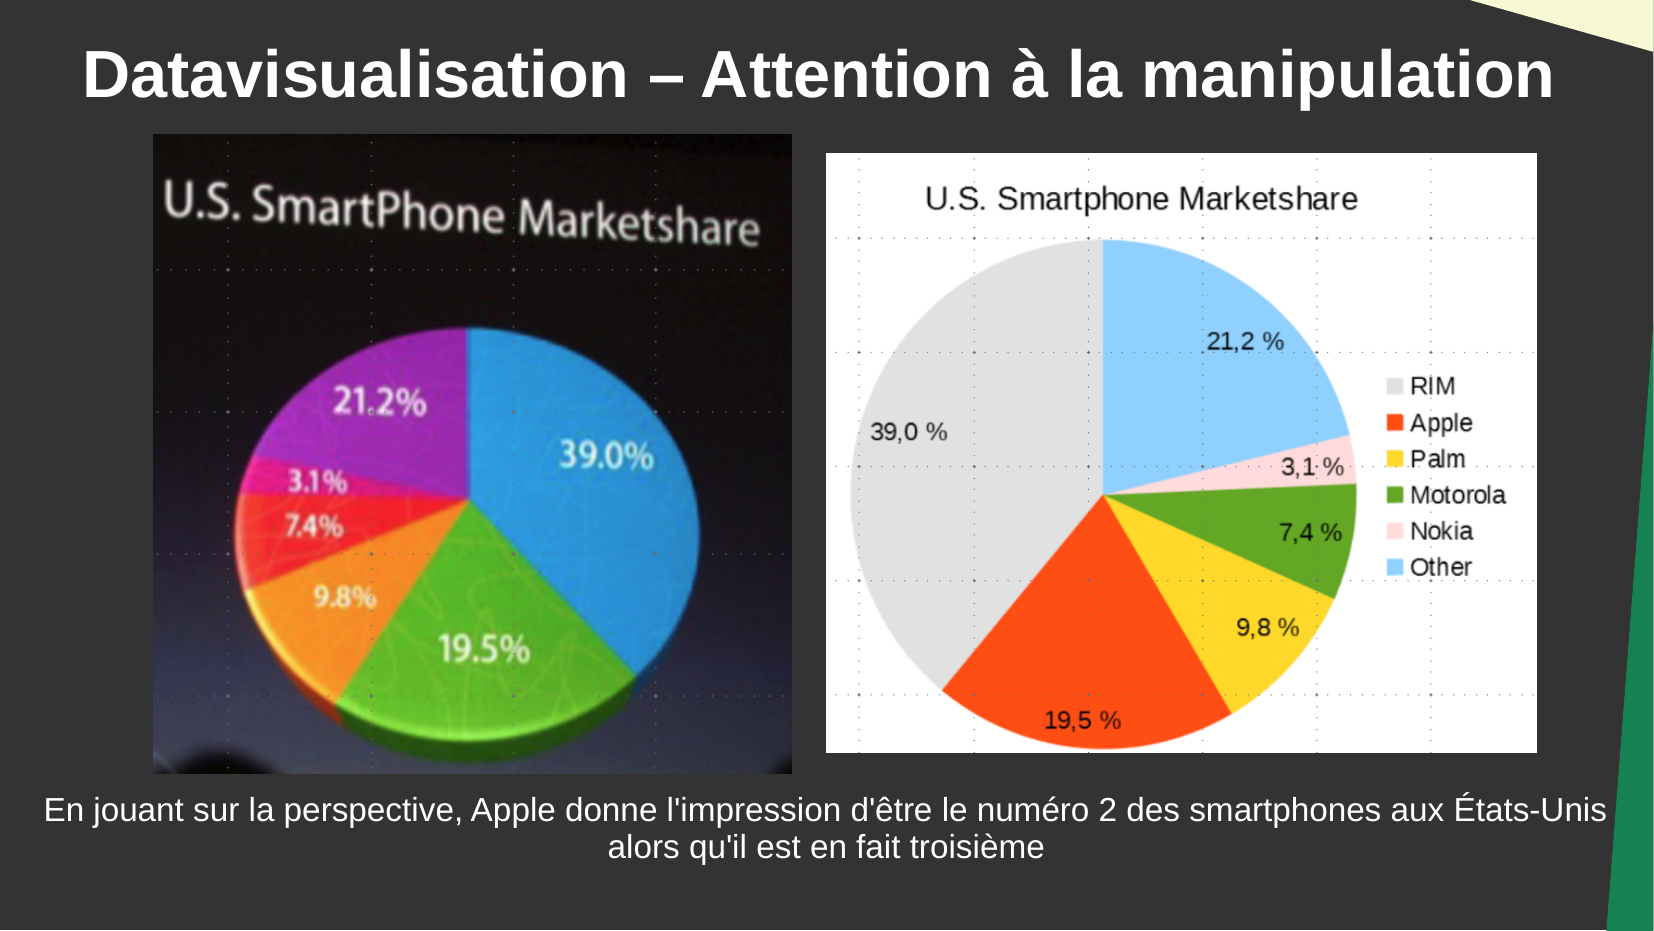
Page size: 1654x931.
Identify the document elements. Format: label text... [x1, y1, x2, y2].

text_box [1606, 314, 1654, 931]
title Datavisualisation – Attention à la manipulation [82, 37, 1571, 122]
picture [153, 134, 792, 774]
picture [826, 153, 1537, 753]
text_box [1469, 0, 1654, 53]
title En jouant sur la perspective, Apple donne l'impression d'être le numéro 2 des smartphones aux États-Unis alors qu'il est en fait troisième [31, 791, 1622, 866]
